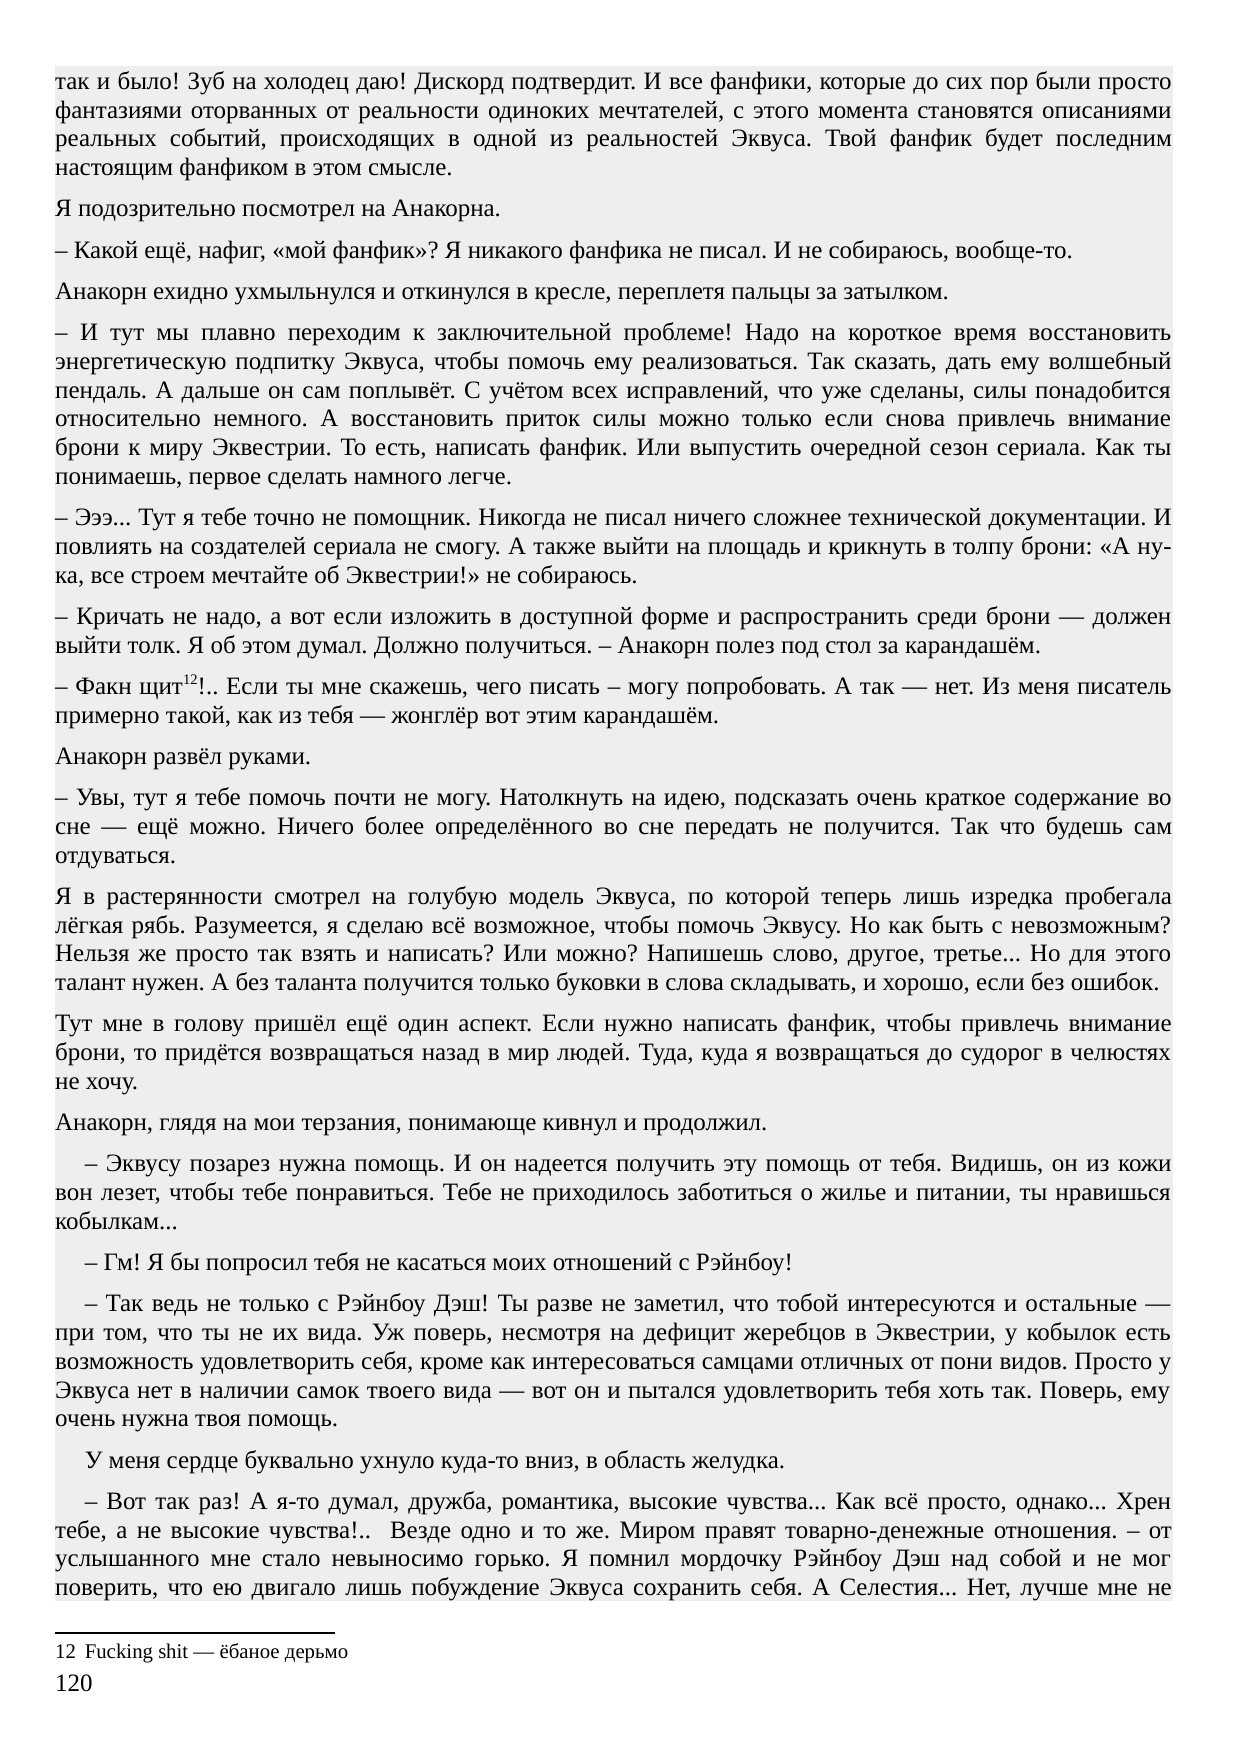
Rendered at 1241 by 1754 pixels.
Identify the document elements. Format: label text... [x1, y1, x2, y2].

text так и было! Зуб на холодец даю! Дискорд подтвердит. И все фанфики, которые до сих пор были просто фантазиями оторванных от реальности одиноких мечтателей, с этого момента становятся описаниями реальных событий, происходящих в одной из реальностей Эквуса. Твой фанфик будет последним настоящим фанфиком в этом смысле. [55, 66, 1173, 181]
text – Увы, тут я тебе помочь почти не могу. Натолкнуть на идею, подсказать очень краткое содержание во сне — ещё можно. Ничего более определённого во сне передать не получится. Так что будешь сам отдуваться. [55, 782, 1173, 868]
text – Эквусу позарез нужна помощь. И он надеется получить эту помощь от тебя. Видишь, он из кожи вон лезет, чтобы тебе понравиться. Тебе не приходилось заботиться о жилье и питании, ты нравишься кобылкам... [55, 1148, 1173, 1235]
text Анакорн развёл руками. [55, 741, 1173, 770]
text Тут мне в голову пришёл ещё один аспект. Если нужно написать фанфик, чтобы привлечь внимание брони, то придётся возвращаться назад в мир людей. Туда, куда я возвращаться до судорог в челюстях не хочу. [55, 1008, 1173, 1095]
text – Гм! Я бы попросил тебя не касаться моих отношений с Рэйнбоу! [55, 1247, 1173, 1276]
text Я подозрительно посмотрел на Анакорна. [55, 193, 1173, 222]
text – Какой ещё, нафиг, «мой фанфик»? Я никакого фанфика не писал. И не собираюсь, вообще-то. [55, 235, 1173, 263]
text Fucking shit — ёбаное дерьмо [55, 1639, 1173, 1663]
text – Факн щит!.. Если ты мне скажешь, чего писать – могу попробовать. А так — нет. Из меня писатель примерно такой, как из тебя — жонглёр вот этим карандашём. [55, 671, 1173, 728]
text – Кричать не надо, а вот если изложить в доступной форме и распространить среди брони — должен выйти толк. Я об этом думал. Должно получиться. – Анакорн полез под стол за карандашём. [55, 601, 1173, 658]
text – Так ведь не только с Рэйнбоу Дэш! Ты разве не заметил, что тобой интересуются и остальные — при том, что ты не их вида. Уж поверь, несмотря на дефицит жеребцов в Эквестрии, у кобылок есть возможность удовлетворить себя, кроме как интересоваться самцами отличных от пони видов. Просто у Эквуса нет в наличии самок твоего вида — вот он и пытался удовлетворить тебя хоть так. Поверь, ему очень нужна твоя помощь. [55, 1288, 1173, 1432]
text Я в растерянности смотрел на голубую модель Эквуса, по которой теперь лишь изредка пробегала лёгкая рябь. Разумеется, я сделаю всё возможное, чтобы помочь Эквусу. Но как быть с невозможным? Нельзя же просто так взять и написать? Или можно? Напишешь слово, другое, третье... Но для этого талант нужен. А без таланта получится только буковки в слова складывать, и хорошо, если без ошибок. [55, 881, 1173, 996]
text – Эээ... Тут я тебе точно не помощник. Никогда не писал ничего сложнее технической документации. И повлиять на создателей сериала не смогу. А также выйти на площадь и крикнуть в толпу брони: «А ну-ка, все строем мечтайте об Эквестрии!» не собираюсь. [55, 502, 1173, 588]
text У меня сердце буквально ухнуло куда-то вниз, в область желудка. [55, 1445, 1173, 1473]
text Анакорн, глядя на мои терзания, понимающе кивнул и продолжил. [55, 1107, 1173, 1136]
text – Вот так раз! А я-то думал, дружба, романтика, высокие чувства... Как всё просто, однако... Хрен тебе, а не высокие чувства!.. Везде одно и то же. Миром правят товарно-денежные отношения. – от услышанного мне стало невыносимо горько. Я помнил мордочку Рэйнбоу Дэш над собой и не мог поверить, что ею двигало лишь побуждение Эквуса сохранить себя. А Селестия... Нет, лучше мне не [55, 1486, 1173, 1601]
text Анакорн ехидно ухмыльнулся и откинулся в кресле, переплетя пальцы за затылком. [55, 276, 1173, 305]
text – И тут мы плавно переходим к заключительной проблеме! Надо на короткое время восстановить энергетическую подпитку Эквуса, чтобы помочь ему реализоваться. Так сказать, дать ему волшебный пендаль. А дальше он сам поплывёт. С учётом всех исправлений, что уже сделаны, силы понадобится относительно немного. А восстановить приток силы можно только если снова привлечь внимание брони к миру Эквестрии. То есть, написать фанфик. Или выпустить очередной сезон сериала. Как ты понимаешь, первое сделать намного легче. [55, 317, 1173, 490]
